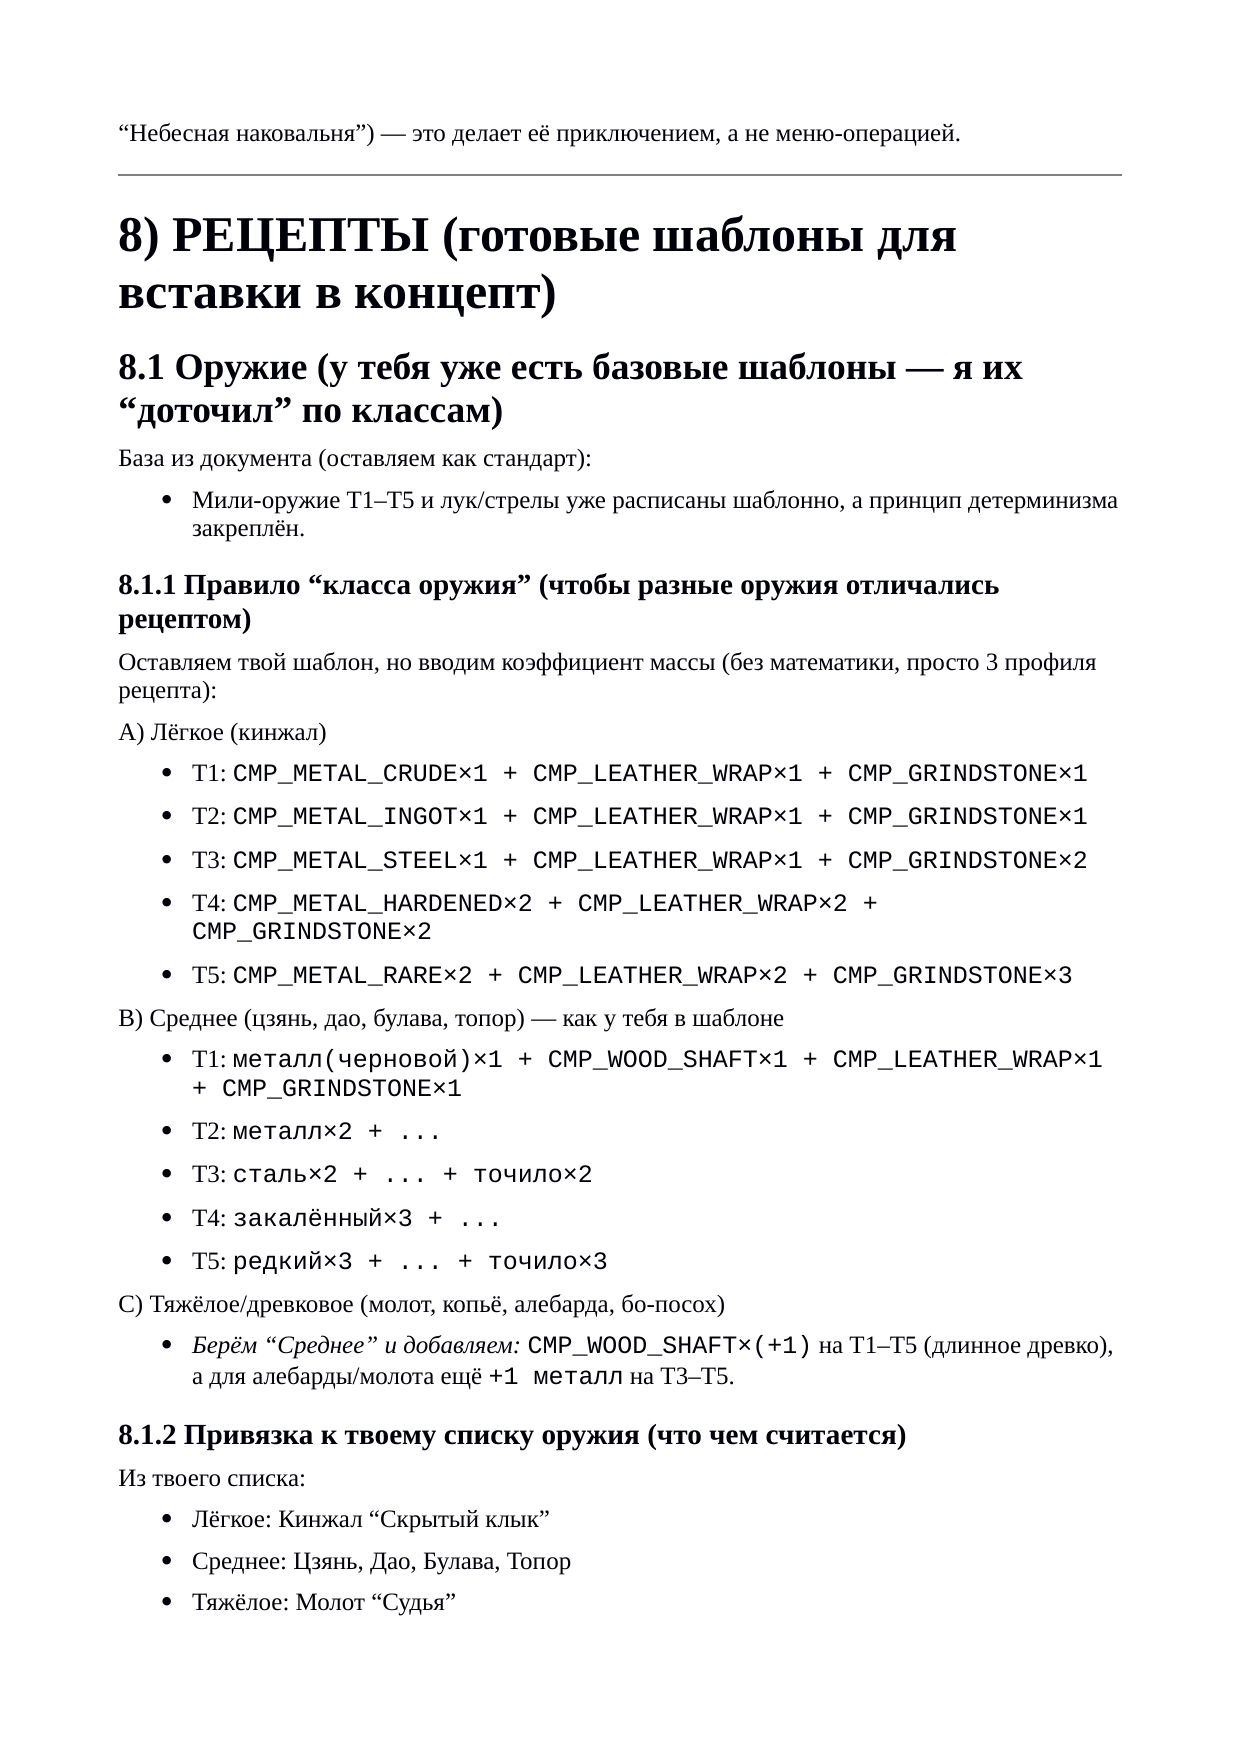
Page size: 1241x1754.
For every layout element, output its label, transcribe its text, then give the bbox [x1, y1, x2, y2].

list Тяжёлое: Молот “Судья” [162, 1587, 1122, 1616]
list T2: металл×2 + ... [162, 1116, 1122, 1147]
subtitle 8) РЕЦЕПТЫ (готовые шаблоны для вставки в концепт) [118, 205, 1122, 320]
subtitle 8.1.1 Правило “класса оружия” (чтобы разные оружия отличались рецептом) [118, 567, 1122, 634]
text “Небесная наковальня”) — это делает её приключением, а не меню-операцией. [118, 118, 1122, 147]
text C) Тяжёлое/древковое (молот, копьё, алебарда, бо-посох) [118, 1289, 1122, 1318]
list Лёгкое: Кинжал “Скрытый клык” [162, 1504, 1122, 1533]
text A) Лёгкое (кинжал) [118, 717, 1122, 746]
text B) Среднее (цзянь, дао, булава, топор) — как у тебя в шаблоне [118, 1003, 1122, 1032]
list T4: закалённый×3 + ... [162, 1203, 1122, 1233]
list T2: CMP_METAL_INGOT×1 + CMP_LEATHER_WRAP×1 + CMP_GRINDSTONE×1 [162, 801, 1122, 832]
list T3: CMP_METAL_STEEL×1 + CMP_LEATHER_WRAP×1 + CMP_GRINDSTONE×2 [162, 845, 1122, 876]
list Среднее: Цзянь, Дао, Булава, Топор [162, 1546, 1122, 1574]
subtitle 8.1.2 Привязка к твоему списку оружия (что чем считается) [118, 1417, 1122, 1451]
text Из твоего списка: [118, 1463, 1122, 1492]
list T1: металл(черновой)×1 + CMP_WOOD_SHAFT×1 + CMP_LEATHER_WRAP×1 + CMP_GRINDSTONE×1 [162, 1044, 1122, 1103]
list T5: редкий×3 + ... + точило×3 [162, 1246, 1122, 1277]
subtitle 8.1 Оружие (у тебя уже есть базовые шаблоны — я их “доточил” по классам) [118, 345, 1122, 431]
text Оставляем твой шаблон, но вводим коэффициент массы (без математики, просто 3 профиля рецепта): [118, 647, 1122, 704]
list Мили-оружие T1–T5 и лук/стрелы уже расписаны шаблонно, а принцип детерминизма закреплён. [162, 485, 1122, 542]
list T3: сталь×2 + ... + точило×2 [162, 1159, 1122, 1190]
list T1: CMP_METAL_CRUDE×1 + CMP_LEATHER_WRAP×1 + CMP_GRINDSTONE×1 [162, 758, 1122, 789]
list Берём “Среднее” и добавляем: CMP_WOOD_SHAFT×(+1) на T1–T5 (длинное древко), а для алебарды/молота ещё +1 металл на T3–T5. [162, 1331, 1122, 1392]
text База из документа (оставляем как стандарт): [118, 443, 1122, 472]
list T4: CMP_METAL_HARDENED×2 + CMP_LEATHER_WRAP×2 + CMP_GRINDSTONE×2 [162, 888, 1122, 947]
list T5: CMP_METAL_RARE×2 + CMP_LEATHER_WRAP×2 + CMP_GRINDSTONE×3 [162, 960, 1122, 991]
